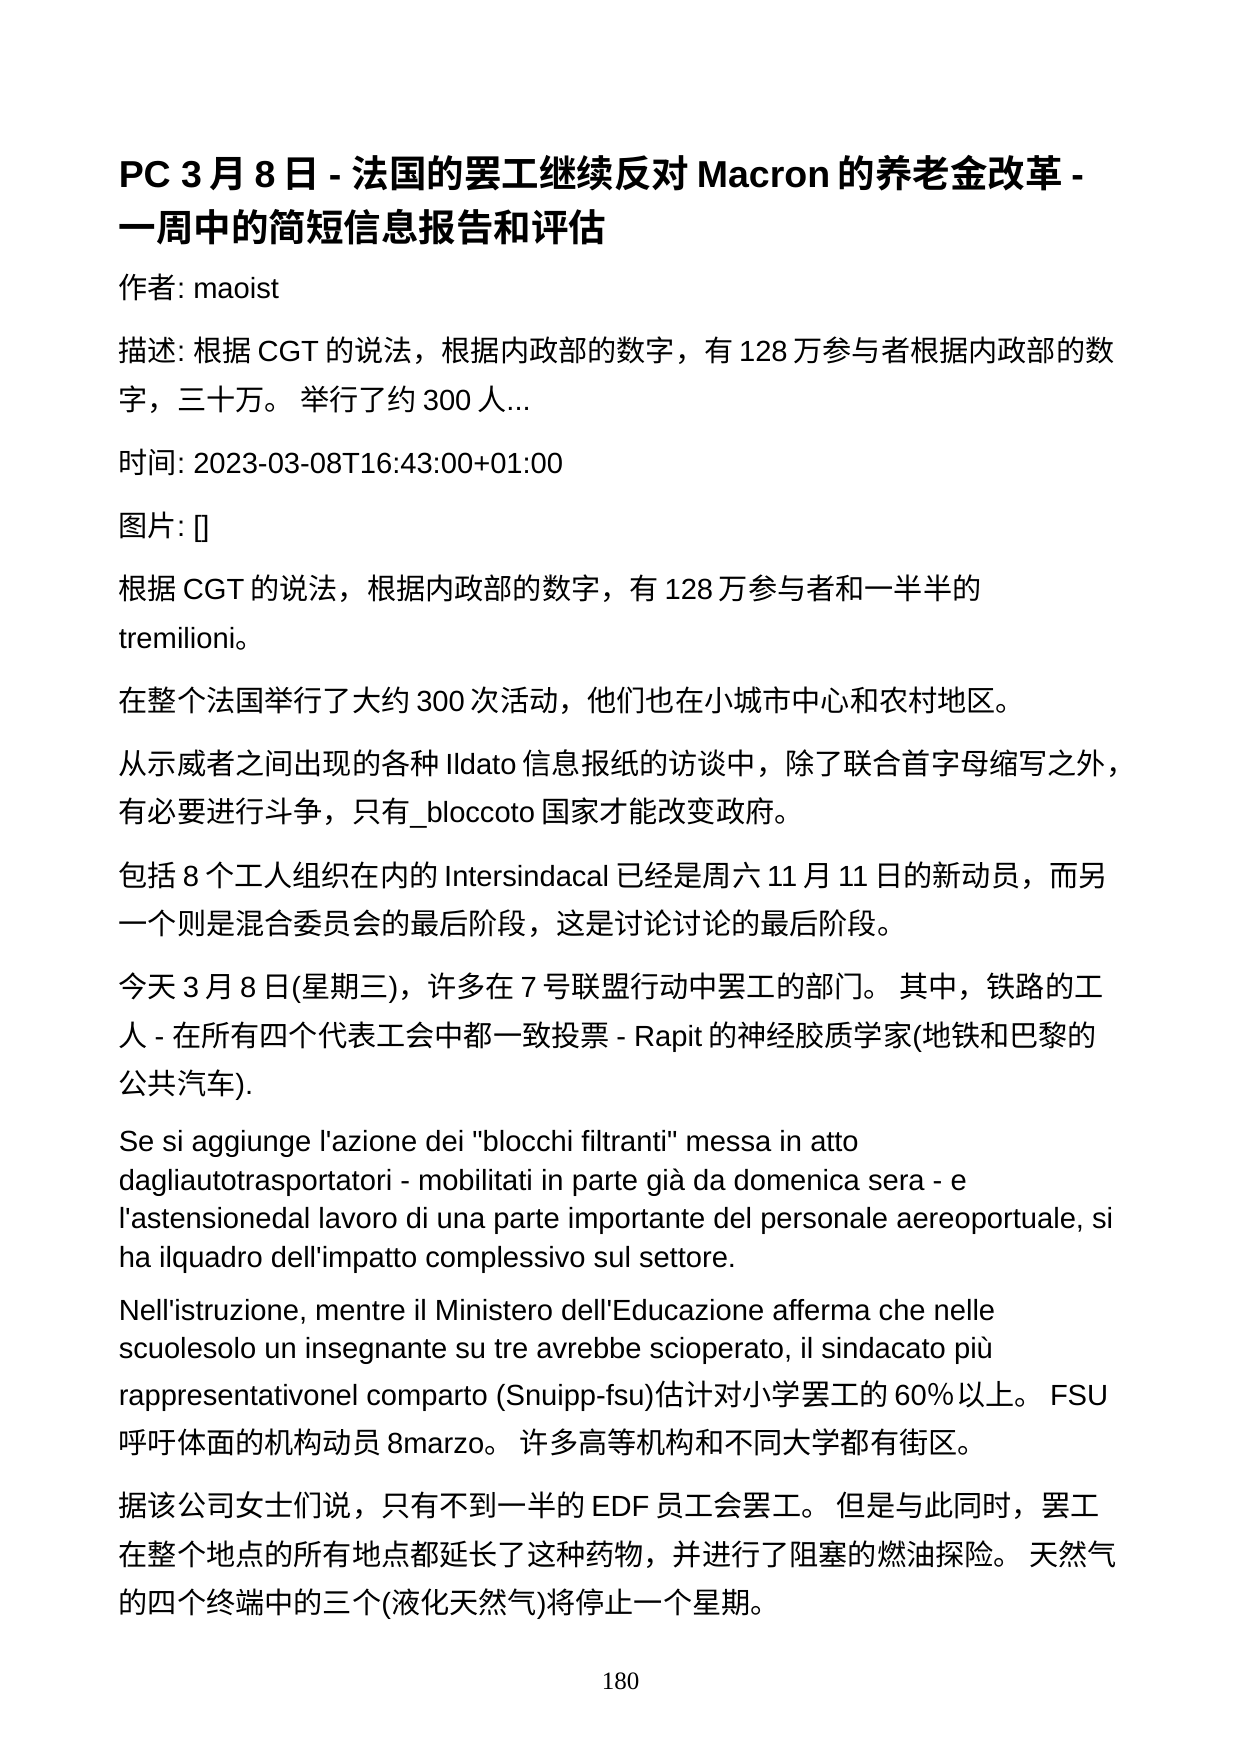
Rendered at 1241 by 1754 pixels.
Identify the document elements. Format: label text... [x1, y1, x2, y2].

text 从示威者之间出现的各种Ildato信息报纸的访谈中，除了联合首字母缩写之外，有必要进行斗争，只有_bloccoto国家才能改变政府。 [118, 740, 1122, 831]
text 图片: [] [118, 502, 1122, 545]
text 据该公司女士们说，只有不到一半的EDF员工会罢工。 但是与此同时，罢工在整个地点的所有地点都延长了这种药物，并进行了阻塞的燃油探险。 天然气的四个终端中的三个(液化天然气)将停止一个星期。 [118, 1483, 1122, 1622]
text 根据CGT的说法，根据内政部的数字，有128万参与者和一半半的tremilioni。 [118, 566, 1122, 656]
text 今天3月8日(星期三)，许多在7号联盟行动中罢工的部门。 其中，铁路的工人 - 在所有四个代表工会中都一致投票 - Rapit的神经胶质学家(地铁和巴黎的公共汽车). [118, 964, 1122, 1103]
text Nell'istruzione, mentre il Ministero dell'Educazione afferma che nelle scuolesolo un insegnante su tre avrebbe scioperato, il sindacato più rappresentativonel comparto (Snuipp-fsu)估计对小学罢工的60％以上。 FSU呼吁体面的机构动员8marzo。 许多高等机构和不同大学都有街区。 [118, 1293, 1122, 1462]
text 包括8个工人组织在内的Intersindacal已经是周六11月11日的新动员，而另一个则是混合委员会的最后阶段，这是讨论讨论的最后阶段。 [118, 852, 1122, 943]
subtitle PC 3月8日 - 法国的罢工继续反对Macron的养老金改革 - 一周中的简短信息报告和评估 [118, 143, 1122, 252]
text 时间: 2023-03-08T16:43:00+01:00 [118, 439, 1122, 482]
text 描述: 根据CGT的说法，根据内政部的数字，有128万参与者根据内政部的数字，三十万。 举行了约300人... [118, 328, 1122, 418]
text 作者: maoist [118, 264, 1122, 307]
text Se si aggiunge l'azione dei "blocchi filtranti" messa in atto dagliautotrasportatori - mobilitati in parte già da domenica sera - e l'astensionedal lavoro di una parte importante del personale aereoportuale, si ha ilquadro dell'impatto complessivo sul settore. [118, 1124, 1122, 1273]
text 在整个法国举行了大约300次活动，他们也在小城市中心和农村地区。 [118, 677, 1122, 719]
